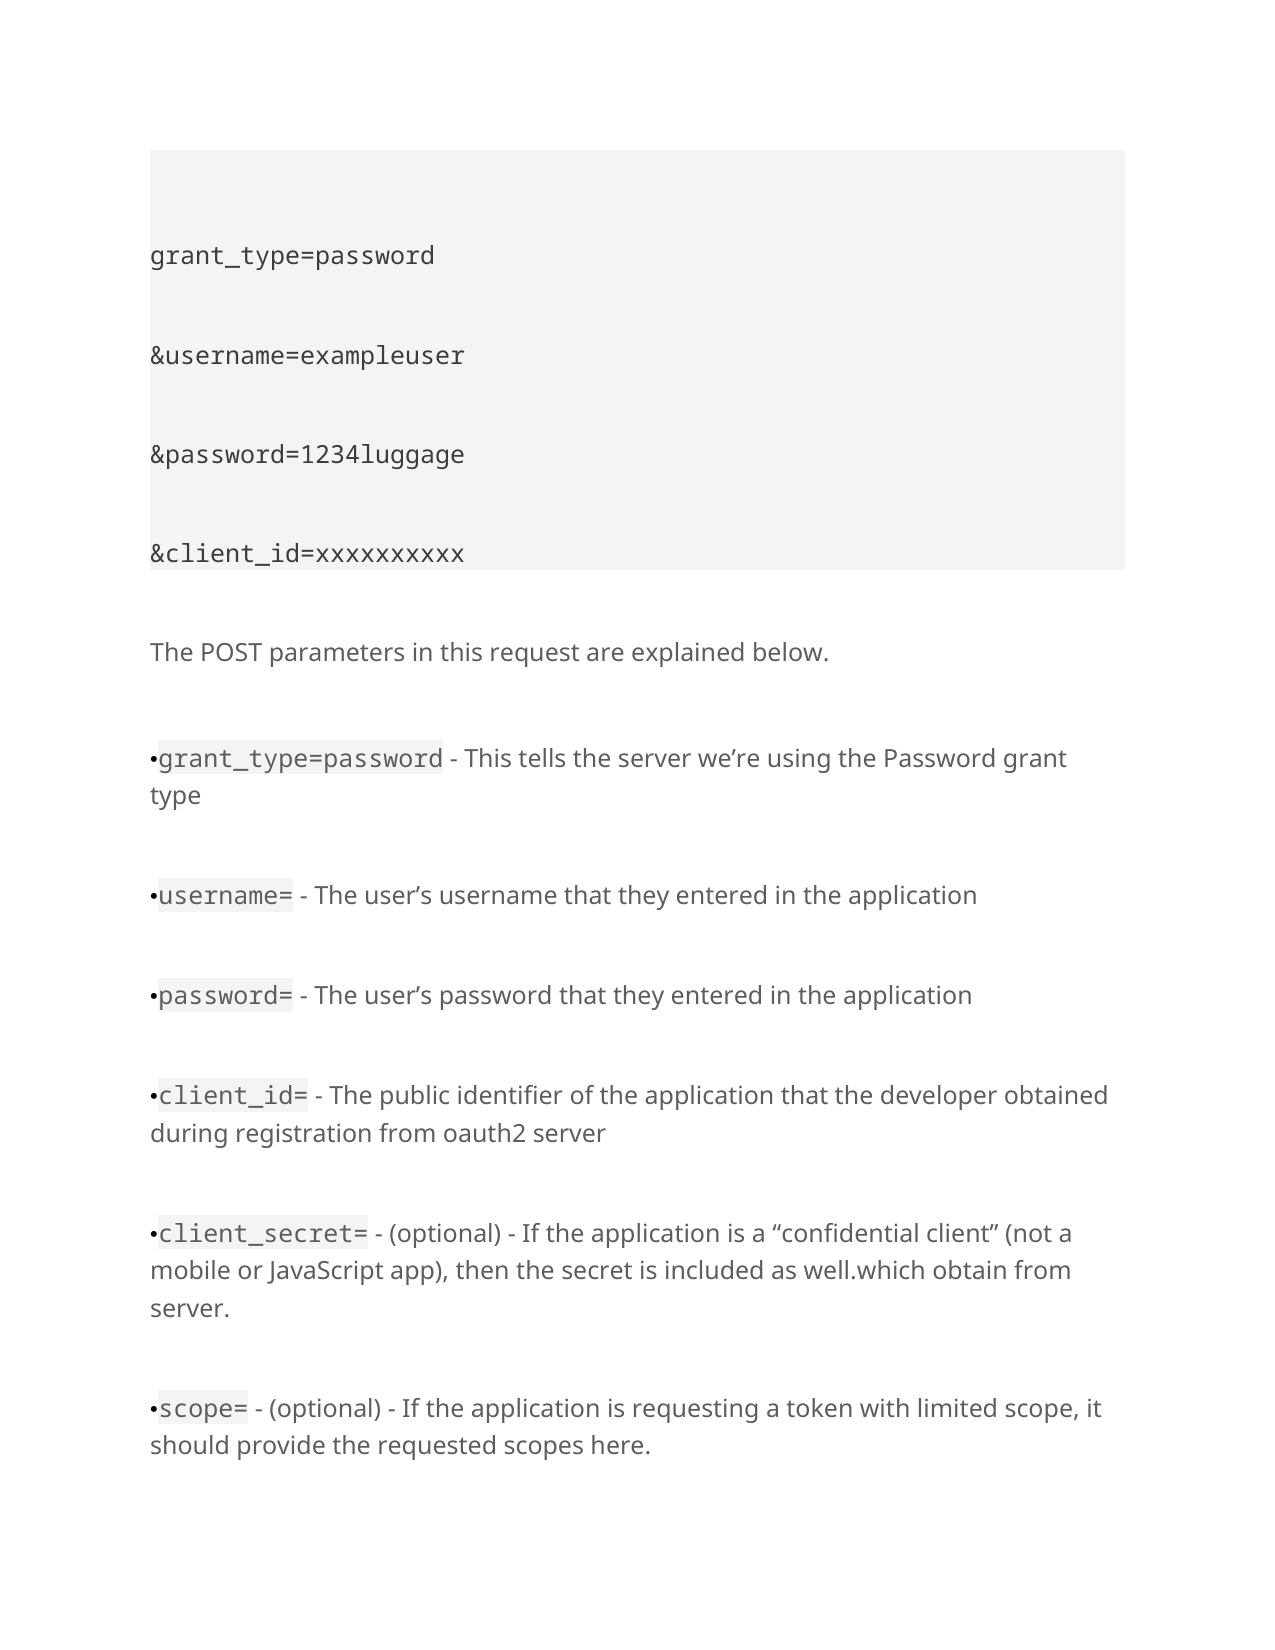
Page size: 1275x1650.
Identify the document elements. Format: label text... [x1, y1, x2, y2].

list client_id= - The public identifier of the application that the developer obtained during registration from oauth2 server [150, 1074, 1125, 1149]
text &password=1234luggage [150, 437, 1125, 471]
list password= - The user’s password that they entered in the application [150, 974, 1125, 1012]
list grant_type=password - This tells the server we’re using the Password grant type [150, 737, 1125, 812]
text &client_id=xxxxxxxxxx [150, 536, 1125, 570]
text &username=exampleuser [150, 337, 1125, 371]
list client_secret= - (optional) - If the application is a “confidential client” (not a mobile or JavaScript app), then the secret is included as well.which obtain from server. [150, 1212, 1125, 1324]
list username= - The user’s username that they entered in the application [150, 874, 1125, 912]
text The POST parameters in this request are explained below. [150, 635, 1125, 669]
text grant_type=password [150, 238, 1125, 272]
list scope= - (optional) - If the application is requesting a token with limited scope, it should provide the requested scopes here. [150, 1387, 1125, 1462]
